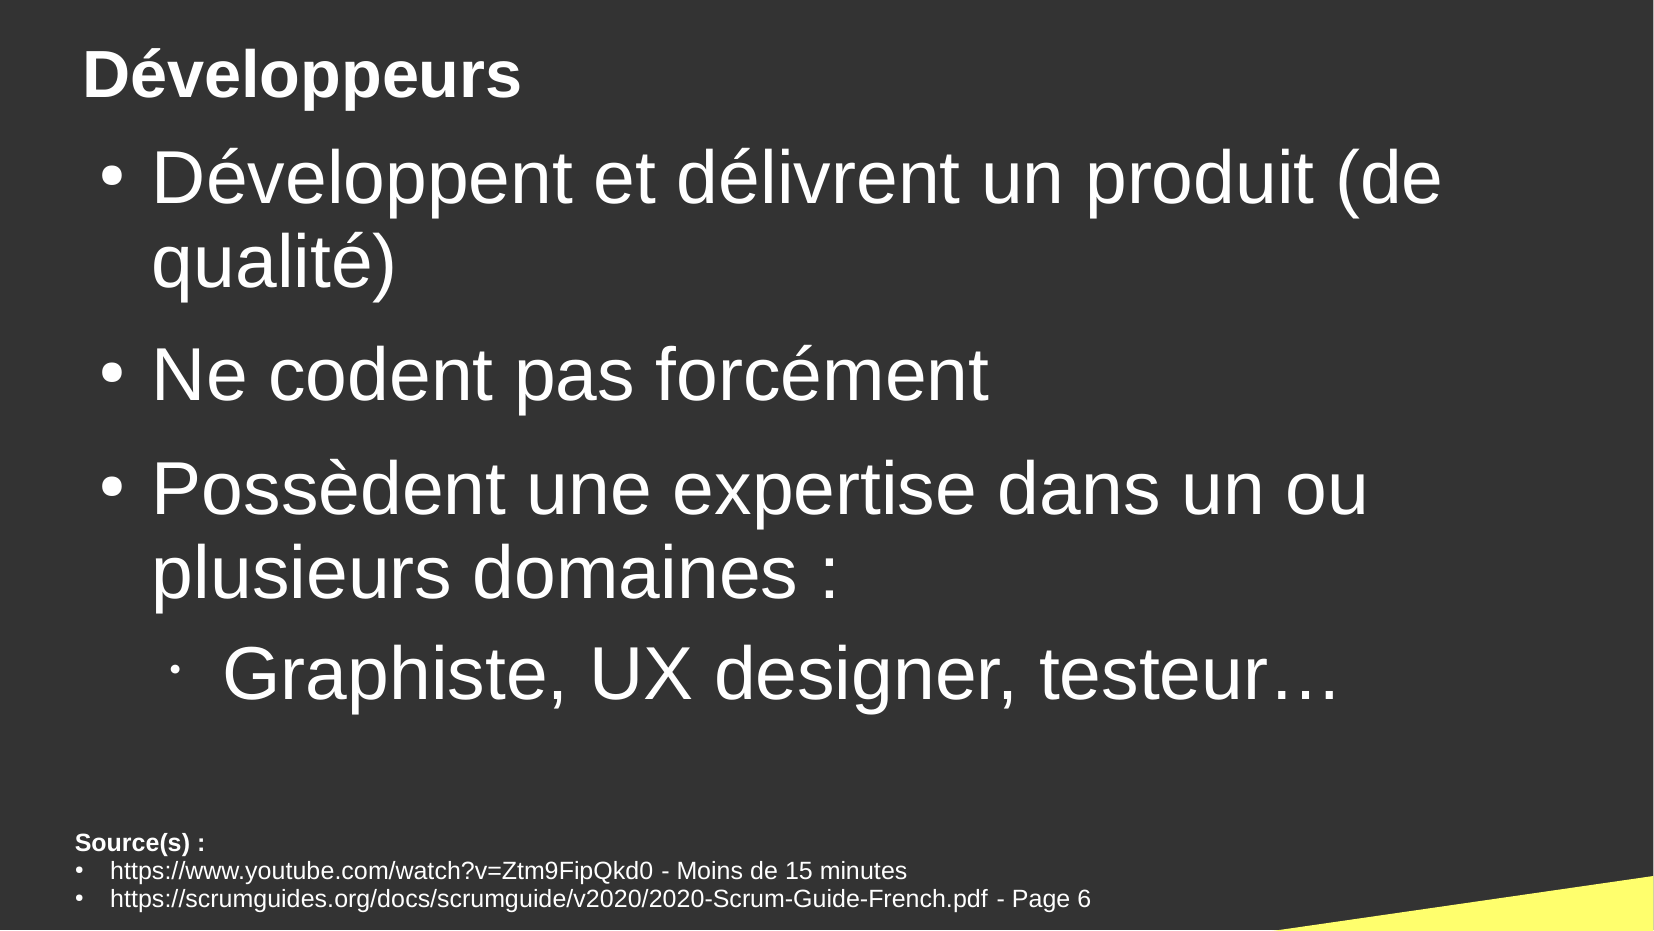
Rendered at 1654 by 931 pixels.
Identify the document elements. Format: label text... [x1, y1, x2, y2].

text_box [1272, 875, 1654, 931]
title Développeurs [82, 37, 1571, 122]
text_box Source(s) : https://www.youtube.com/watch?v=Ztm9FipQkd0 - Moins de 15 minutes https://scrumguides.org/docs/scrumguide/v2020/2020-Scrum-Guide-French.pdf - Page 6 [59, 821, 1546, 920]
list Développent et délivrent un produit (de qualité) Ne codent pas forcément Possèdent une expertise dans un ou plusieurs domaines : Graphiste, UX designer, testeur… [80, 135, 1620, 777]
